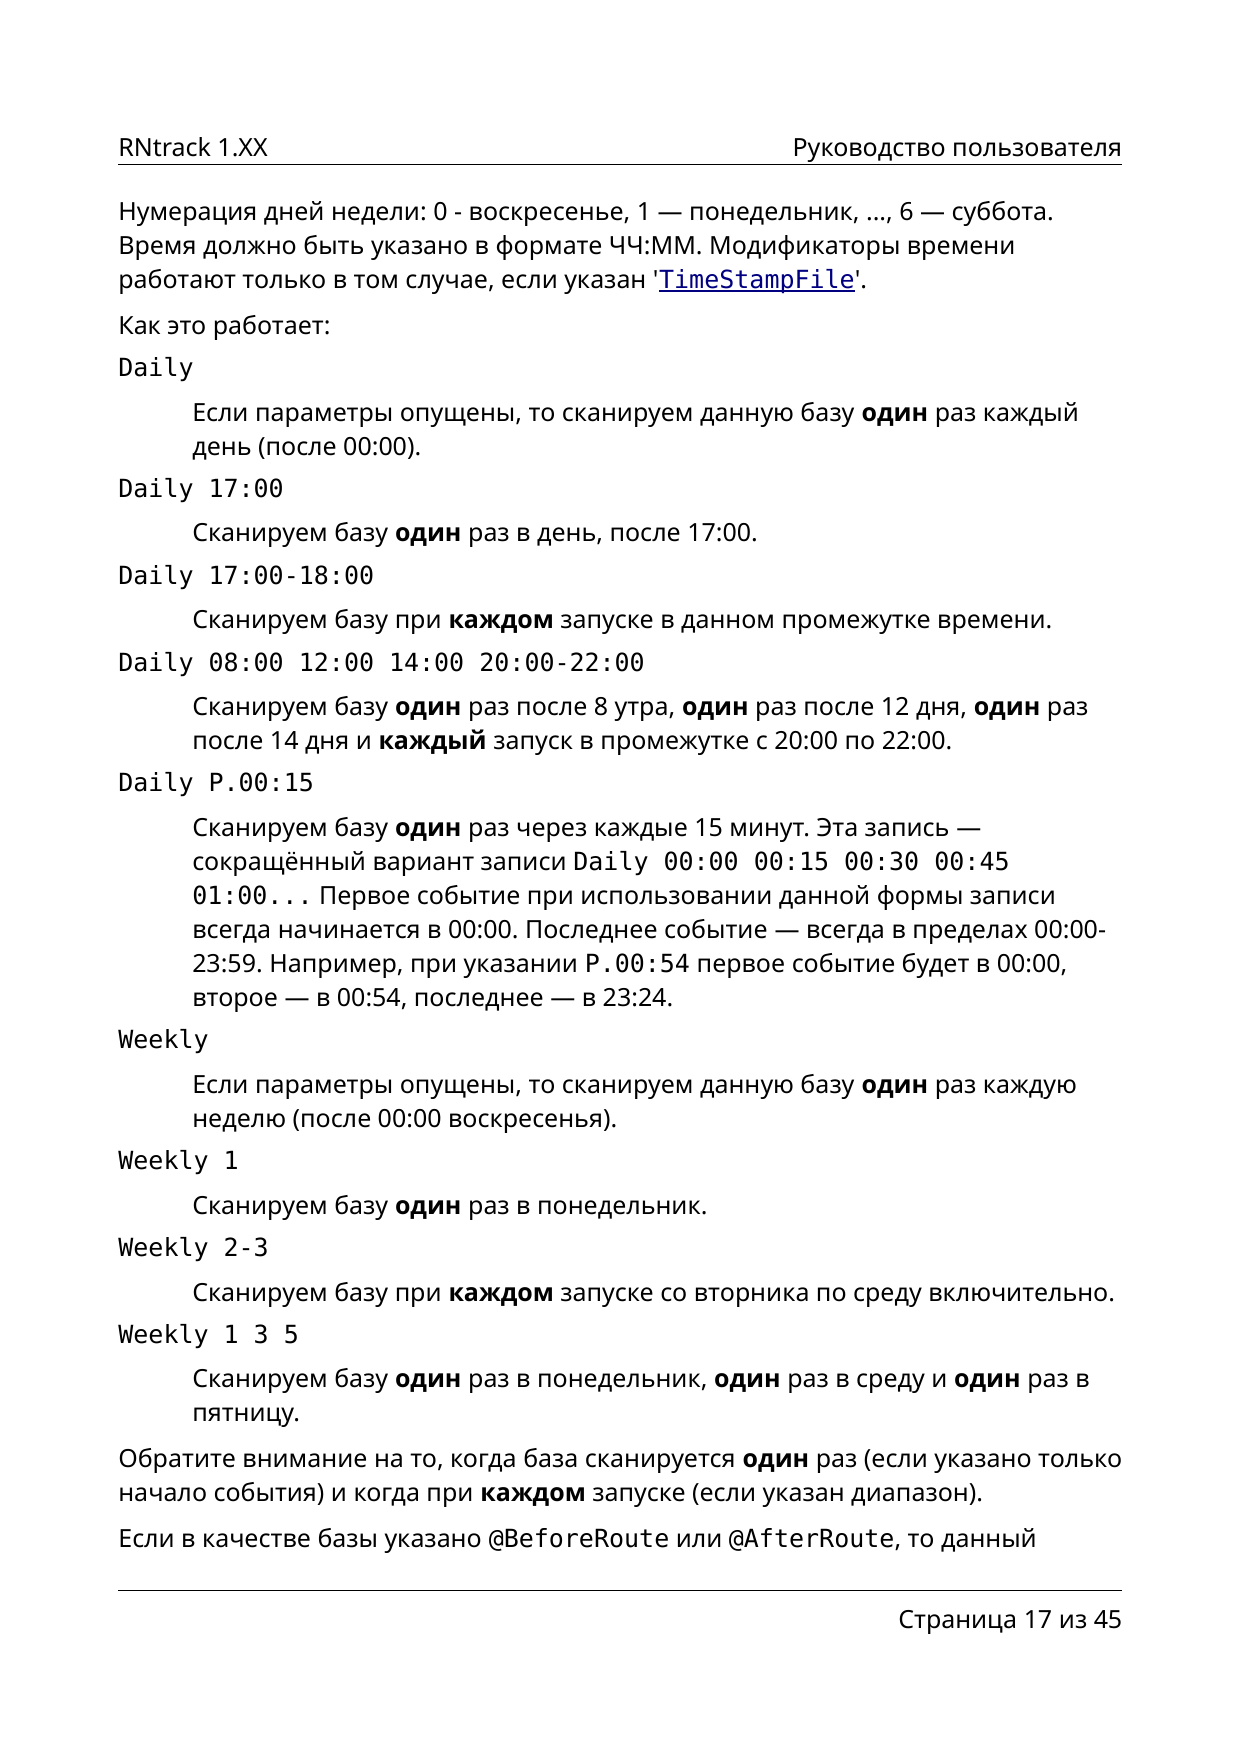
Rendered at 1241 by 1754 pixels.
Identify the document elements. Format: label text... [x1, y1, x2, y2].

text Daily P.00:15 [118, 768, 1122, 798]
text Weekly [118, 1026, 1122, 1055]
text Сканируем базу при каждом запуске со вторника по среду включительно. [192, 1274, 1122, 1308]
text Сканируем базу один раз после 8 утра, один раз после 12 дня, один раз после 14 дня и каждый запуск в промежутке с 20:00 по 22:00. [192, 689, 1122, 757]
text Обратите внимание на то, когда база сканируется один раз (если указано только начало события) и когда при каждом запуске (если указан диапазон). [118, 1441, 1122, 1509]
text Daily 17:00 [118, 474, 1122, 503]
text Нумерация дней недели: 0 - воскресенье, 1 — понедельник, ..., 6 — суббота. Время должно быть указано в формате ЧЧ:ММ. Модификаторы времени работают только в том случае, если указан 'TimeStampFile'. [118, 193, 1122, 296]
text Если параметры опущены, то сканируем данную базу один раз каждую неделю (после 00:00 воскресенья). [192, 1067, 1122, 1135]
text Если параметры опущены, то сканируем данную базу один раз каждый день (после 00:00). [192, 394, 1122, 462]
text Сканируем базу при каждом запуске в данном промежутке времени. [192, 602, 1122, 636]
text Как это работает: [118, 307, 1122, 342]
text Weekly 2-3 [118, 1233, 1122, 1262]
text Если в качестве базы указано @BeforeRoute или @AfterRoute, то данный [118, 1521, 1122, 1555]
text Weekly 1 [118, 1146, 1122, 1176]
text Weekly 1 3 5 [118, 1320, 1122, 1349]
text Daily 08:00 12:00 14:00 20:00-22:00 [118, 648, 1122, 677]
text Сканируем базу один раз в понедельник, один раз в среду и один раз в пятницу. [192, 1361, 1122, 1429]
text Сканируем базу один раз через каждые 15 минут. Эта запись — сокращённый вариант записи Daily 00:00 00:15 00:30 00:45 01:00... Первое событие при использовании данной формы записи всегда начинается в 00:00. Последнее событие — всегда в пределах 00:00-23:59. Например, при указании P.00:54 первое событие будет в 00:00, второе — в 00:54, последнее — в 23:24. [192, 809, 1122, 1014]
text Сканируем базу один раз в понедельник. [192, 1187, 1122, 1221]
text Daily 17:00-18:00 [118, 561, 1122, 590]
text Daily [118, 353, 1122, 382]
text Сканируем базу один раз в день, после 17:00. [192, 515, 1122, 549]
